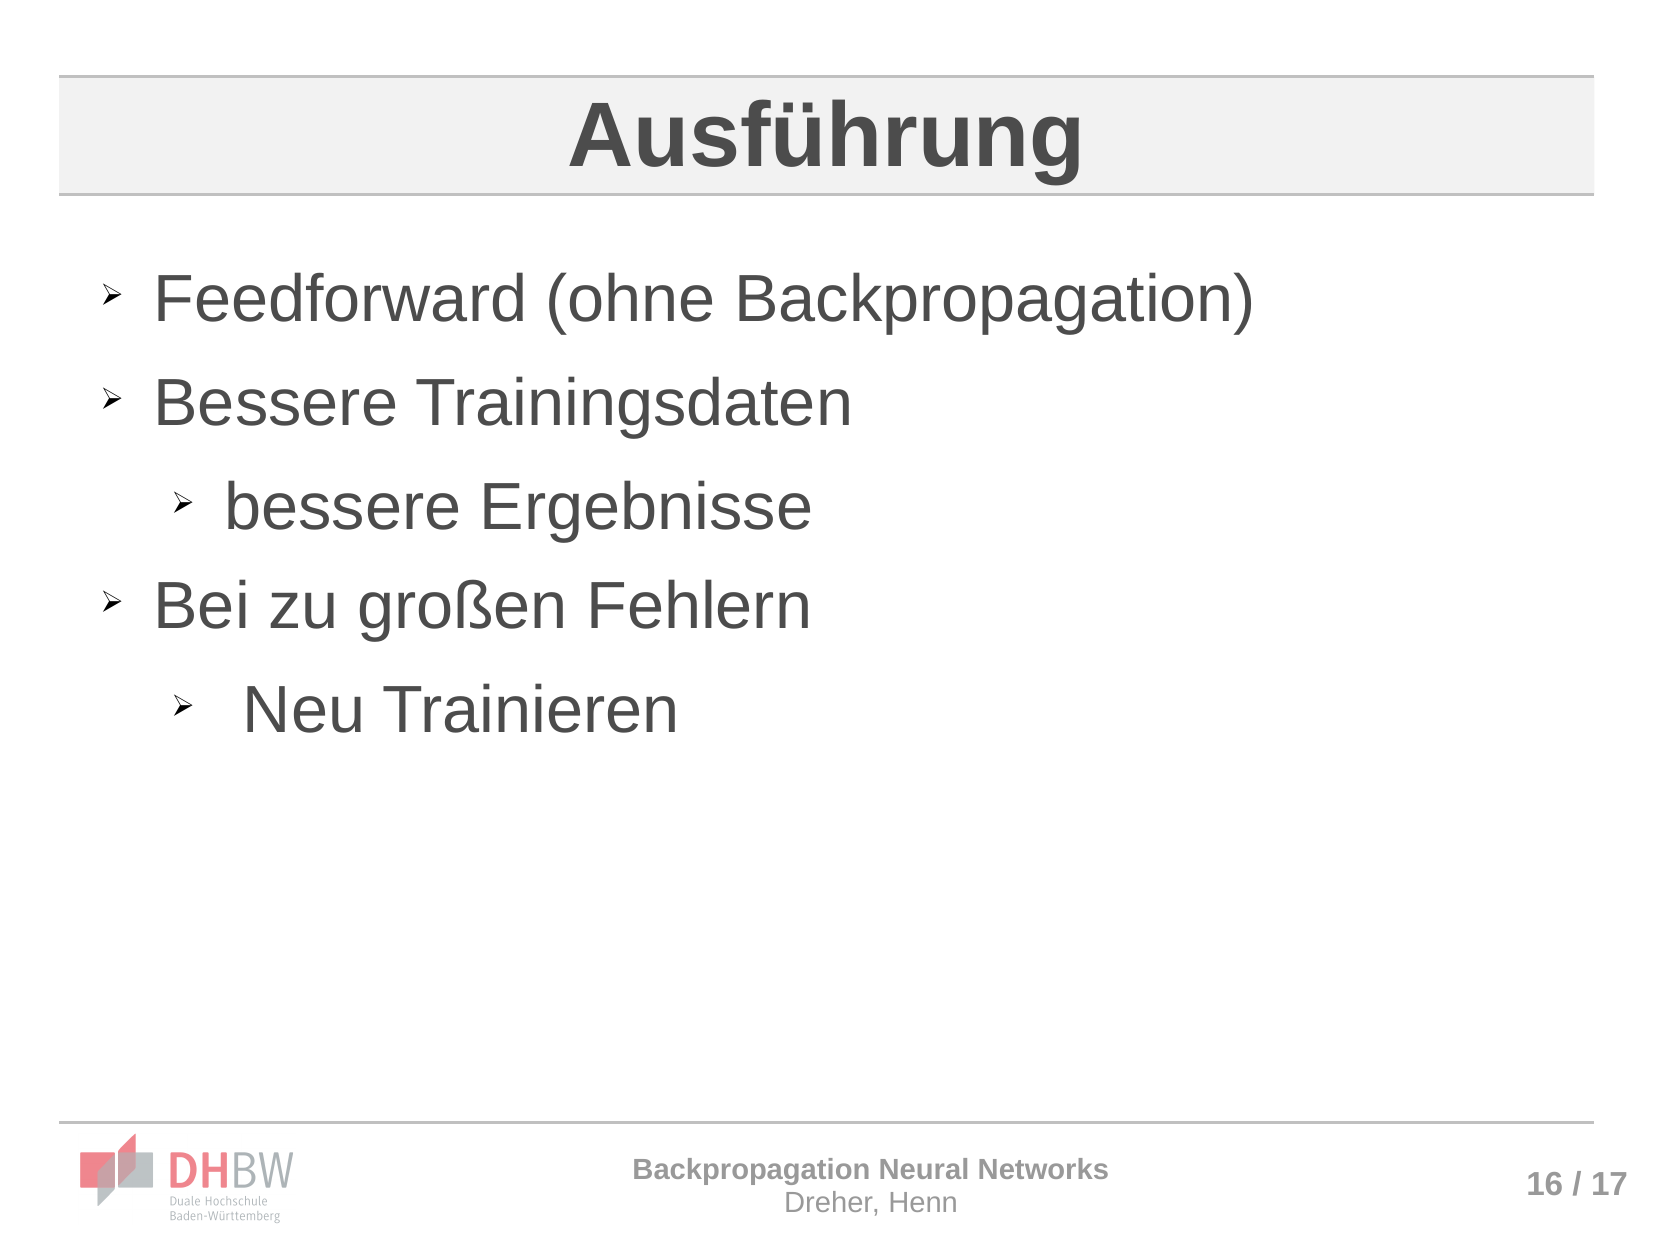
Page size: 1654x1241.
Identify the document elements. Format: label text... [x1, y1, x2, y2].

title Ausführung [59, 31, 1595, 239]
list Feedforward (ohne Backpropagation) Bessere Trainingsdaten bessere Ergebnisse Bei zu großen Fehlern Neu Trainieren [82, 260, 1571, 1080]
picture [78, 1133, 296, 1225]
